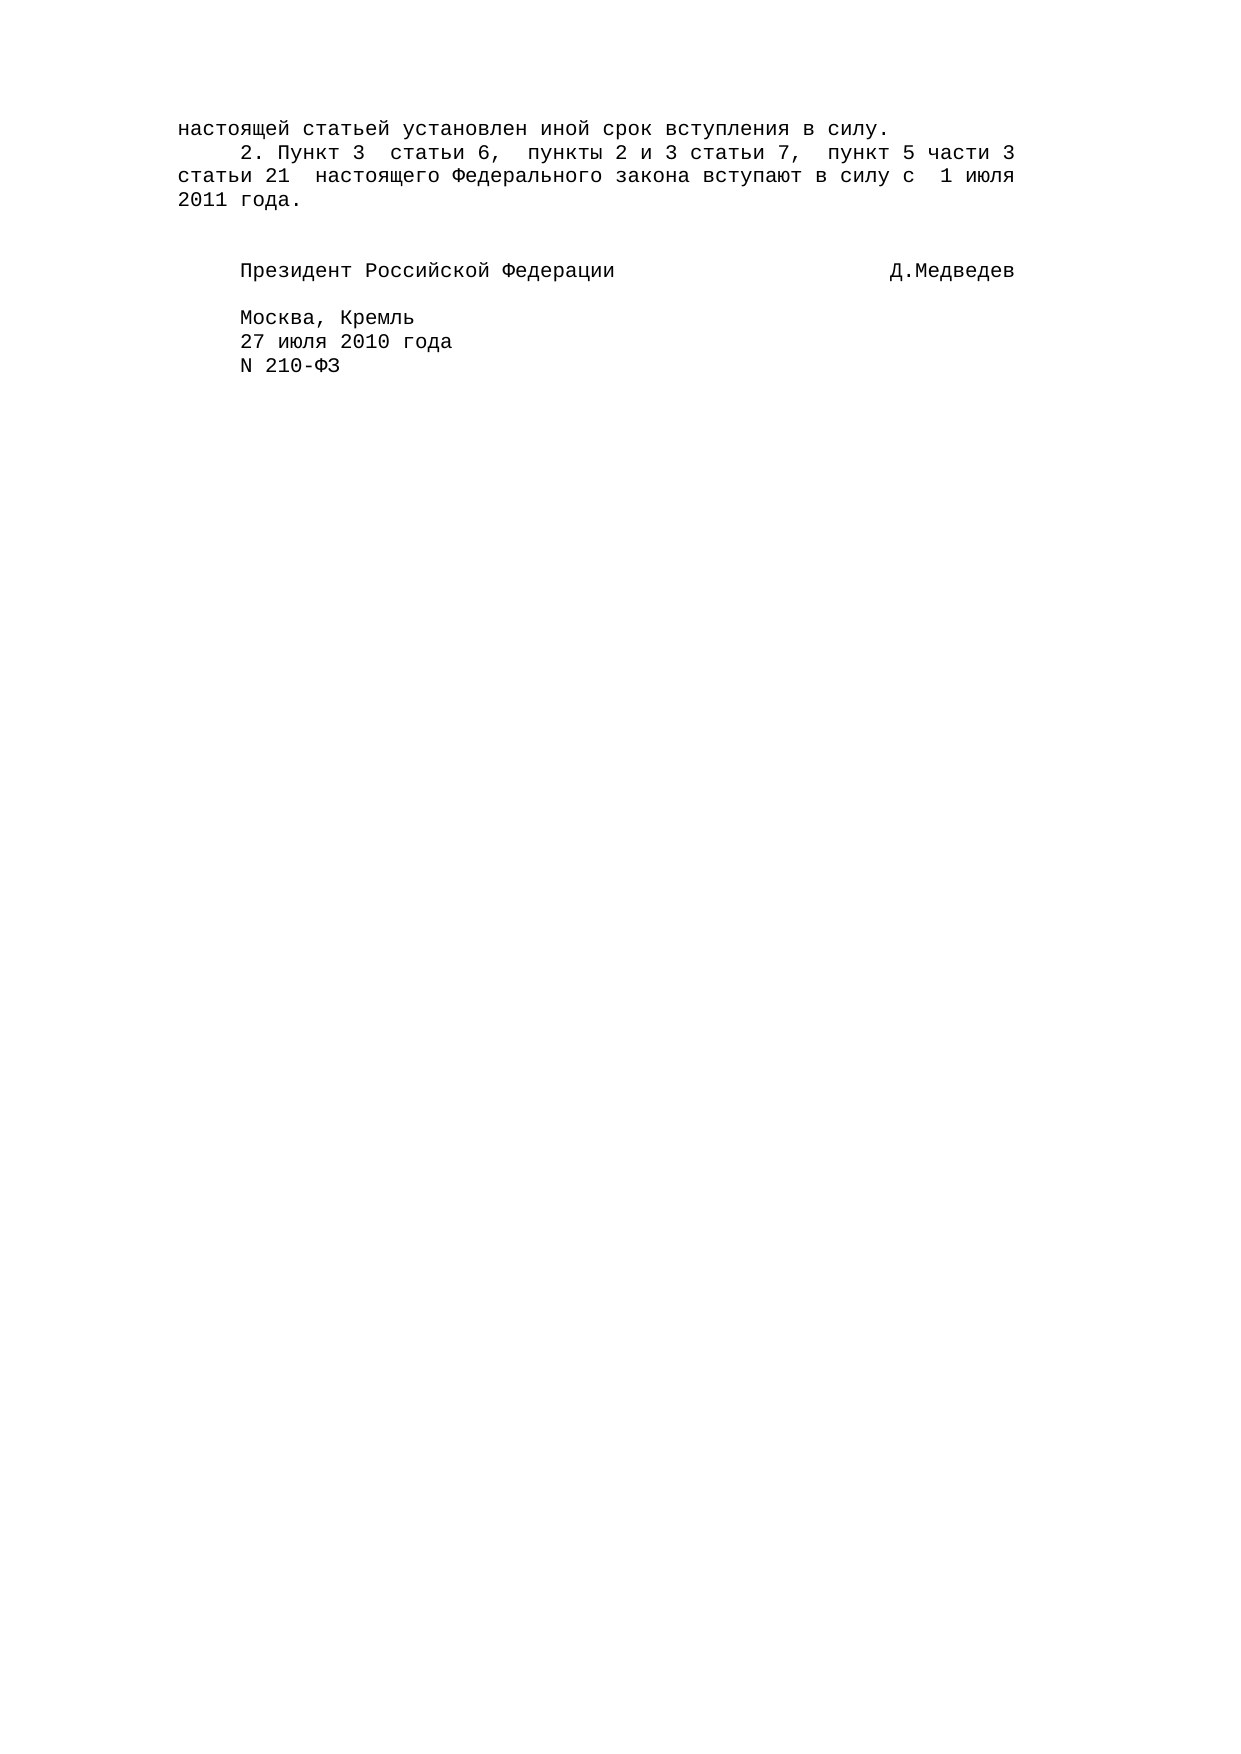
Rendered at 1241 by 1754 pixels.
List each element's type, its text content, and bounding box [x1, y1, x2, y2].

text статьи 21 настоящего Федерального закона вступают в силу с 1 июля [177, 165, 1152, 189]
text N 210-ФЗ [177, 354, 1152, 378]
text 2011 года. [177, 189, 1152, 213]
text Москва, Кремль [177, 307, 1152, 331]
text 27 июля 2010 года [177, 331, 1152, 354]
text 2. Пункт 3 статьи 6, пункты 2 и 3 статьи 7, пункт 5 части 3 [177, 142, 1152, 165]
text настоящей статьей установлен иной срок вступления в силу. [177, 118, 1152, 142]
text Президент Российской Федерации Д.Медведев [177, 260, 1152, 284]
